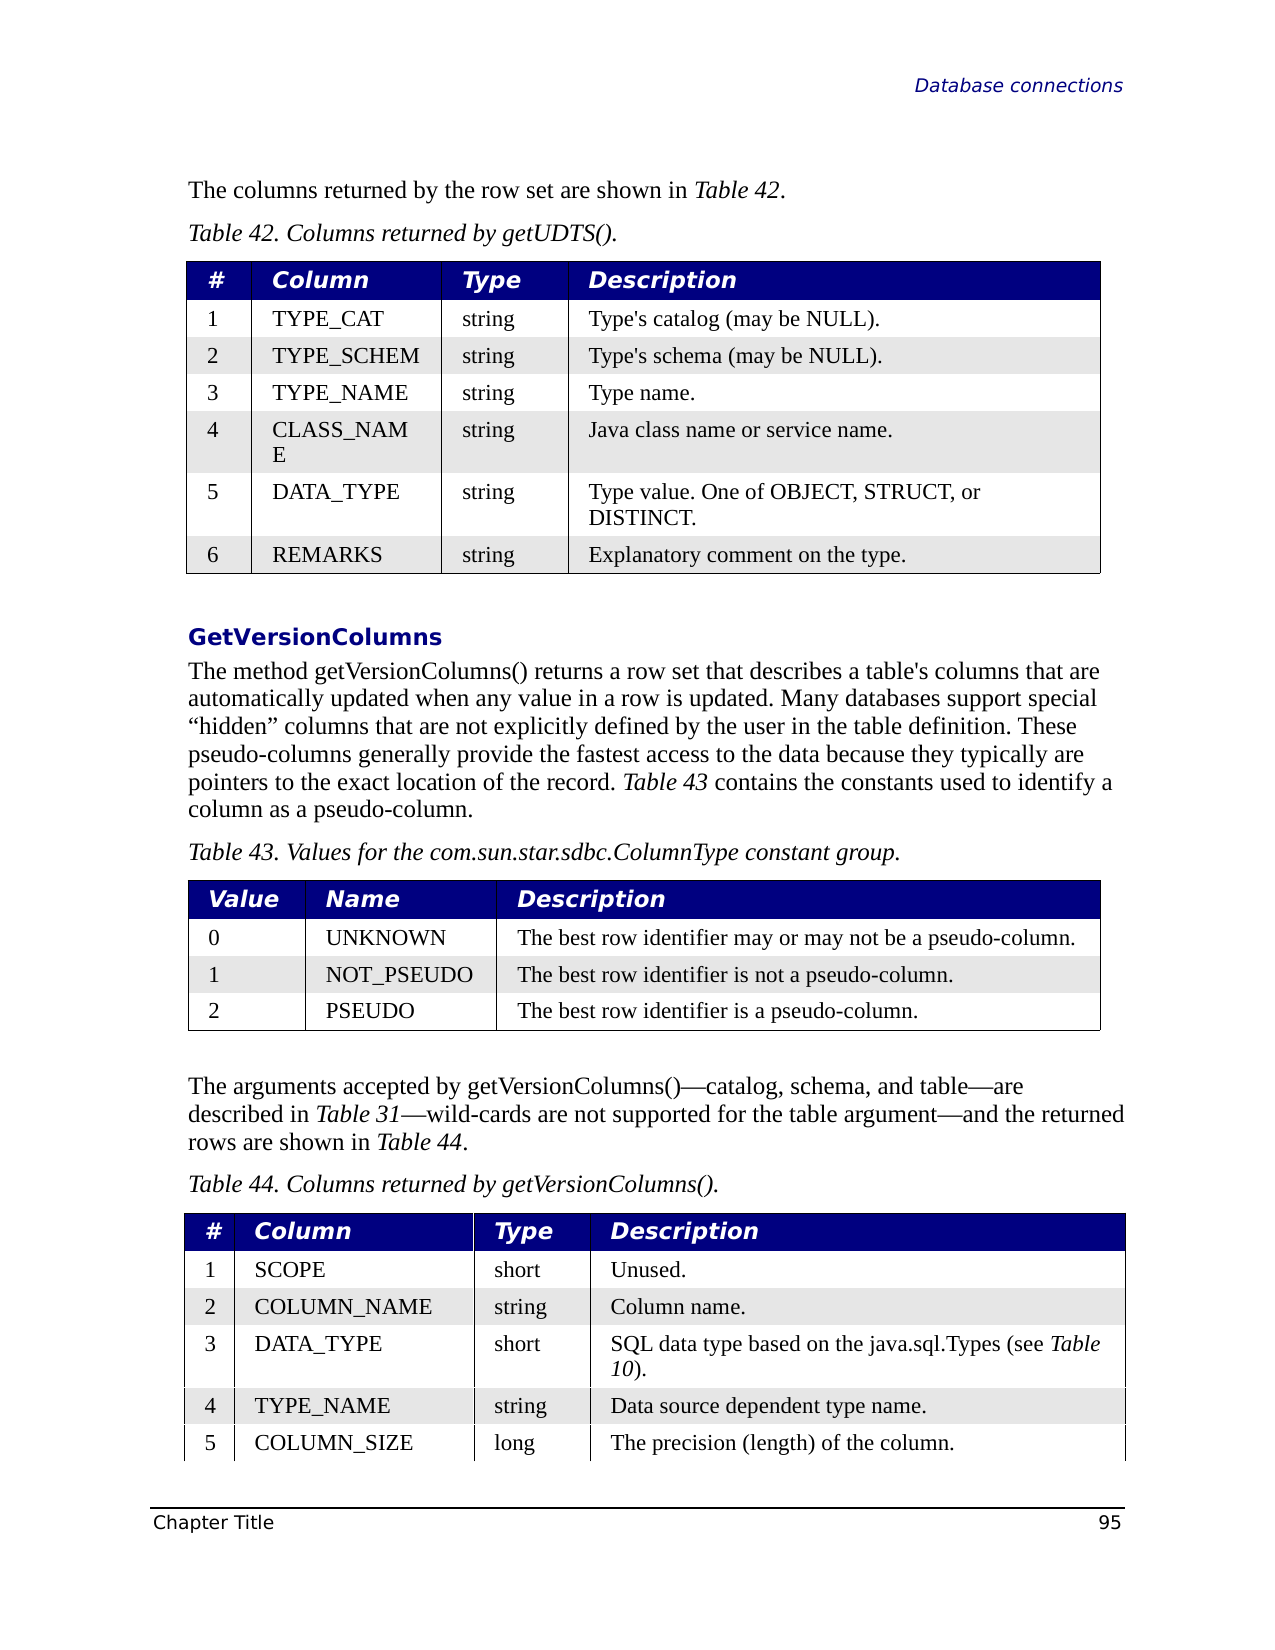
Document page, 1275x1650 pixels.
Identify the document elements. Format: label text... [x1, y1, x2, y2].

table_cell The best row identifier is not a pseudo-column. [497, 956, 1100, 993]
table_header Column [252, 262, 441, 300]
table_cell 4 [185, 1388, 234, 1424]
table_cell 3 [185, 1325, 234, 1387]
table_cell 2 [189, 993, 305, 1030]
table_cell 3 [187, 374, 251, 411]
table_cell 5 [187, 473, 251, 536]
table_cell TYPE_CAT [252, 300, 441, 337]
table_cell 0 [189, 919, 305, 956]
table_cell The precision (length) of the column. [591, 1425, 1125, 1461]
table_cell The best row identifier is a pseudo-column. [497, 993, 1100, 1030]
table_cell string [442, 374, 568, 411]
table_cell Data source dependent type name. [591, 1388, 1125, 1424]
text Table 44. Columns returned by getVersionColumns(). [188, 1170, 1125, 1198]
text The method getVersionColumns() returns a row set that describes a table's columns that are automatically updated when any value in a row is updated. Many databases support special “hidden” columns that are not explicitly defined by the user in the table definition. These pseudo-columns generally provide the fastest access to the data because they typically are pointers to the exact location of the record. Table 43 contains the constants used to identify a column as a pseudo-column. [188, 657, 1125, 823]
table_cell SCOPE [235, 1251, 473, 1288]
table_header # [185, 1214, 234, 1251]
text Table 43. Values for the com.sun.star.sdbc.ColumnType constant group. [188, 838, 1125, 866]
table_cell 2 [185, 1288, 234, 1325]
table_cell The best row identifier may or may not be a pseudo-column. [497, 919, 1100, 956]
table_cell 1 [189, 956, 305, 993]
table_cell 4 [187, 411, 251, 473]
table_cell Type's catalog (may be NULL). [569, 300, 1100, 337]
table_cell string [442, 536, 568, 573]
table_cell DATA_TYPE [252, 473, 441, 536]
table_cell short [475, 1251, 590, 1288]
table_cell string [442, 411, 568, 473]
table_header Type [475, 1214, 590, 1251]
table_cell REMARKS [252, 536, 441, 573]
table_header Description [569, 262, 1100, 300]
table_header Value [189, 881, 305, 919]
text The columns returned by the row set are shown in Table 42. [188, 176, 1125, 204]
text Table 42. Columns returned by getUDTS(). [188, 219, 1125, 247]
table_cell TYPE_NAME [252, 374, 441, 411]
table_cell string [442, 300, 568, 337]
table_cell PSEUDO [306, 993, 496, 1030]
table_cell Type value. One of OBJECT, STRUCT, or DISTINCT. [569, 473, 1100, 536]
table_header Type [442, 262, 568, 300]
table_cell Column name. [591, 1288, 1125, 1325]
table_cell UNKNOWN [306, 919, 496, 956]
table_header Description [591, 1214, 1125, 1251]
table_cell 2 [187, 337, 251, 374]
table_cell Type's schema (may be NULL). [569, 337, 1100, 374]
table_cell Unused. [591, 1251, 1125, 1288]
table_cell string [442, 337, 568, 374]
table_cell Type name. [569, 374, 1100, 411]
table_cell COLUMN_SIZE [235, 1425, 473, 1461]
table_cell SQL data type based on the java.sql.Types (see Table 10). [591, 1325, 1125, 1387]
table_cell CLASS_NAME [252, 411, 441, 473]
table_header Description [497, 881, 1100, 919]
table_cell string [442, 473, 568, 536]
table_cell Java class name or service name. [569, 411, 1100, 473]
table_header # [187, 262, 251, 300]
table_cell long [475, 1425, 590, 1461]
table_header Column [235, 1214, 473, 1251]
table_cell COLUMN_NAME [235, 1288, 473, 1325]
table_cell Explanatory comment on the type. [569, 536, 1100, 573]
table_cell 1 [187, 300, 251, 337]
table_cell 5 [185, 1425, 234, 1461]
table_cell NOT_PSEUDO [306, 956, 496, 993]
table_cell string [475, 1388, 590, 1424]
table_cell short [475, 1325, 590, 1387]
subtitle GetVersionColumns [188, 624, 1125, 651]
table_cell string [475, 1288, 590, 1325]
table_header Name [306, 881, 496, 919]
table_cell DATA_TYPE [235, 1325, 473, 1387]
table_cell TYPE_NAME [235, 1388, 473, 1424]
table_cell 1 [185, 1251, 234, 1288]
table_cell 6 [187, 536, 251, 573]
text The arguments accepted by getVersionColumns()—catalog, schema, and table—are described in Table 31—wild-cards are not supported for the table argument—and the returned rows are shown in Table 44. [188, 1072, 1125, 1155]
table_cell TYPE_SCHEM [252, 337, 441, 374]
